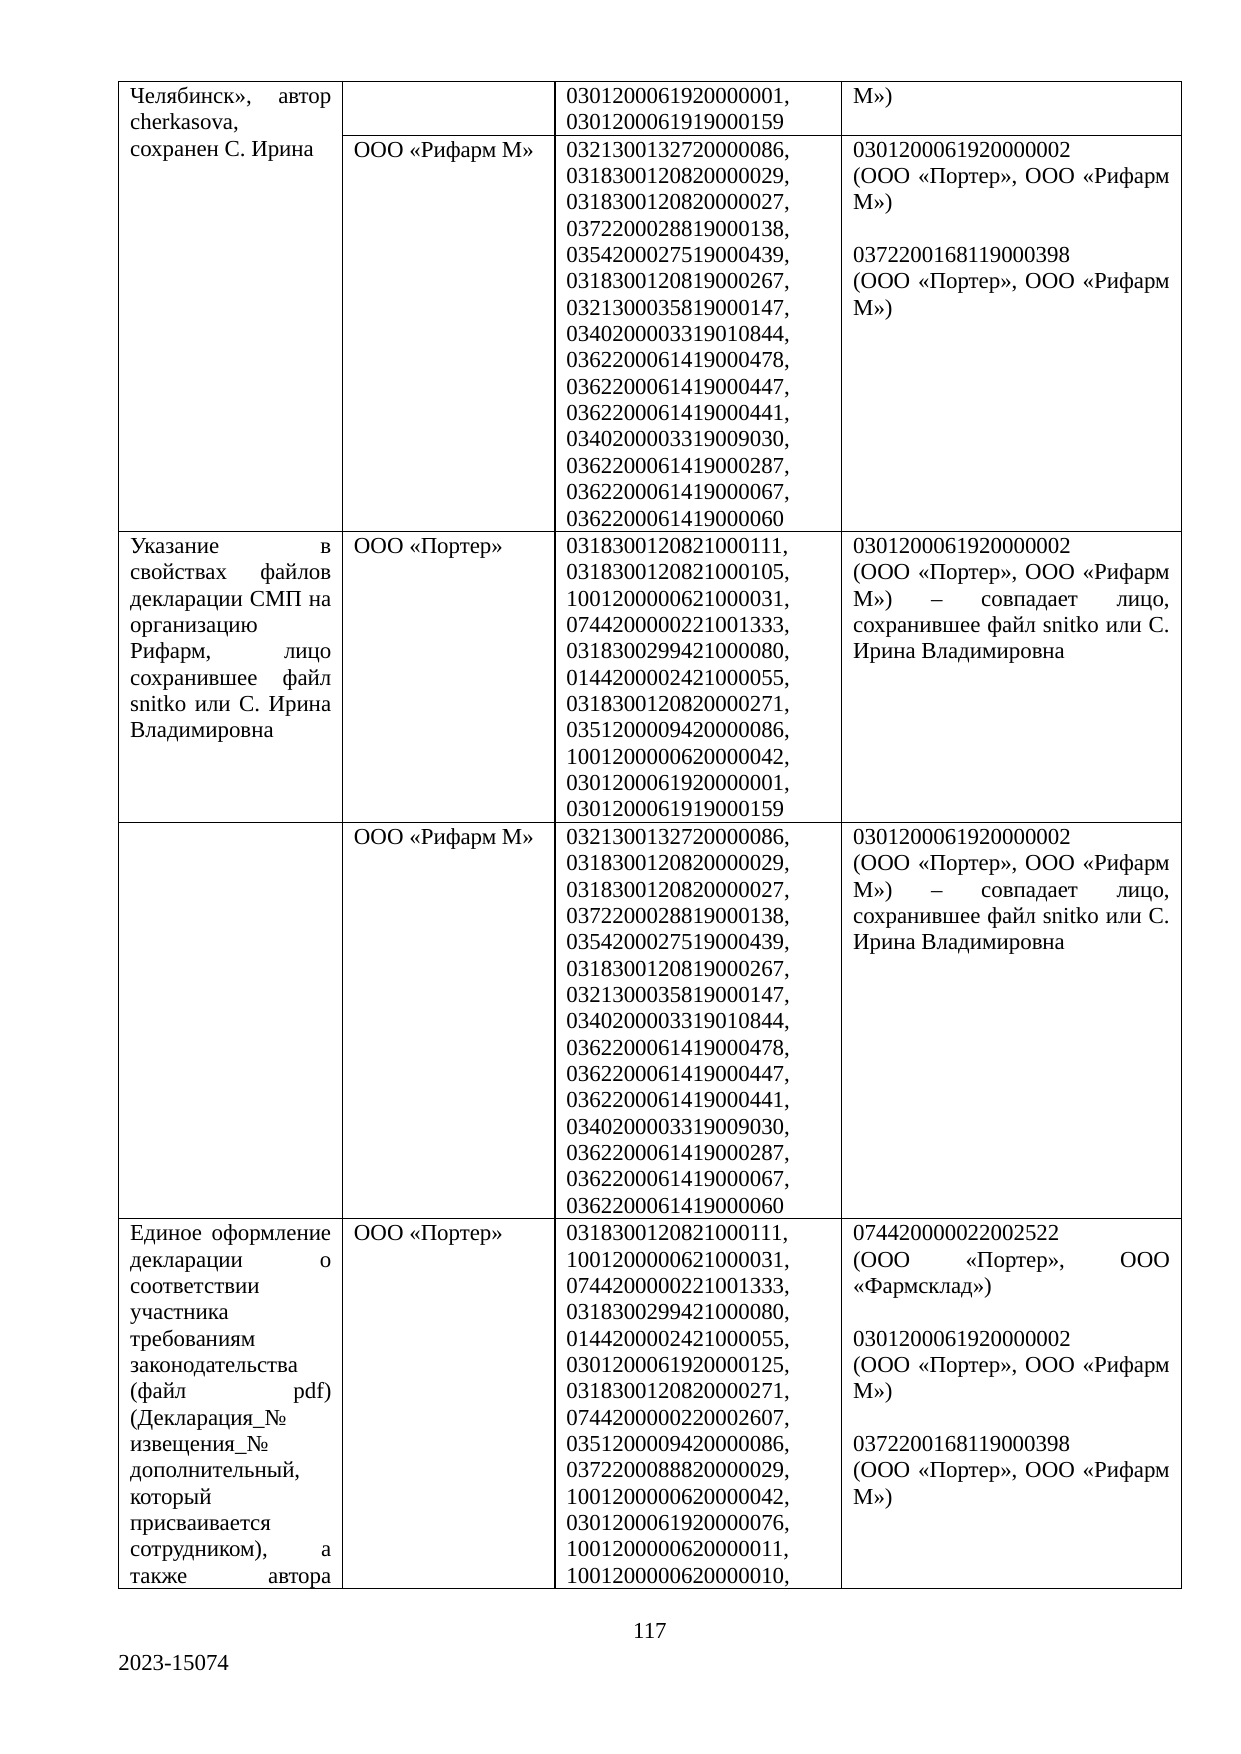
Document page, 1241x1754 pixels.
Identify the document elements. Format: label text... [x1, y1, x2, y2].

table_cell Единое оформление декларации о соответствии участника требованиям законодательства (файл pdf) (Декларация_№ извещения_№ дополнительный, который присваивается сотрудником), а также автора [119, 1219, 342, 1588]
table_cell ООО «Рифарм М» [343, 136, 554, 531]
table_cell 0301200061920000002 (ООО «Портер», ООО «Рифарм М») 0372200168119000398 (ООО «Портер», ООО «Рифарм М») [842, 136, 1181, 531]
table_cell М») [842, 82, 1181, 134]
table_cell 0321300132720000086, 0318300120820000029, 0318300120820000027, 0372200028819000138, 0354200027519000439, 0318300120819000267, 0321300035819000147, 0340200003319010844, 0362200061419000478, 0362200061419000447, 0362200061419000441, 0340200003319009030, 0362200061419000287, 0362200061419000067, 0362200061419000060 [556, 823, 841, 1218]
table_cell ООО «Портер» [343, 1219, 554, 1588]
table_cell 0318300120821000111, 1001200000621000031, 0744200000221001333, 0318300299421000080, 0144200002421000055, 0301200061920000125, 0318300120820000271, 0744200000220002607, 0351200009420000086, 0372200088820000029, 1001200000620000042, 0301200061920000076, 1001200000620000011, 1001200000620000010, [556, 1219, 841, 1588]
table_cell ООО «Портер» [343, 532, 554, 822]
table_cell Указание в свойствах файлов декларации СМП на организацию Рифарм, лицо сохранившее файл snitko или С. Ирина Владимировна [119, 532, 342, 822]
table_cell 0301200061920000002 (ООО «Портер», ООО «Рифарм М») – совпадает лицо, сохранившее файл snitko или С. Ирина Владимировна [842, 532, 1181, 822]
table_cell [119, 823, 342, 1218]
table_cell 0321300132720000086, 0318300120820000029, 0318300120820000027, 0372200028819000138, 0354200027519000439, 0318300120819000267, 0321300035819000147, 0340200003319010844, 0362200061419000478, 0362200061419000447, 0362200061419000441, 0340200003319009030, 0362200061419000287, 0362200061419000067, 0362200061419000060 [556, 136, 841, 531]
table_cell ООО «Рифарм М» [343, 823, 554, 1218]
table_cell 0318300120821000111, 0318300120821000105, 1001200000621000031, 0744200000221001333, 0318300299421000080, 0144200002421000055, 0318300120820000271, 0351200009420000086, 1001200000620000042, 0301200061920000001, 0301200061919000159 [556, 532, 841, 822]
table_cell 0301200061920000002 (ООО «Портер», ООО «Рифарм М») – совпадает лицо, сохранившее файл snitko или С. Ирина Владимировна [842, 823, 1181, 1218]
table_cell 074420000022002522 (ООО «Портер», ООО «Фармсклад») 0301200061920000002 (ООО «Портер», ООО «Рифарм М») 0372200168119000398 (ООО «Портер», ООО «Рифарм М») [842, 1219, 1181, 1588]
table_cell [343, 82, 554, 134]
table_cell 0301200061920000001, 0301200061919000159 [556, 82, 841, 134]
